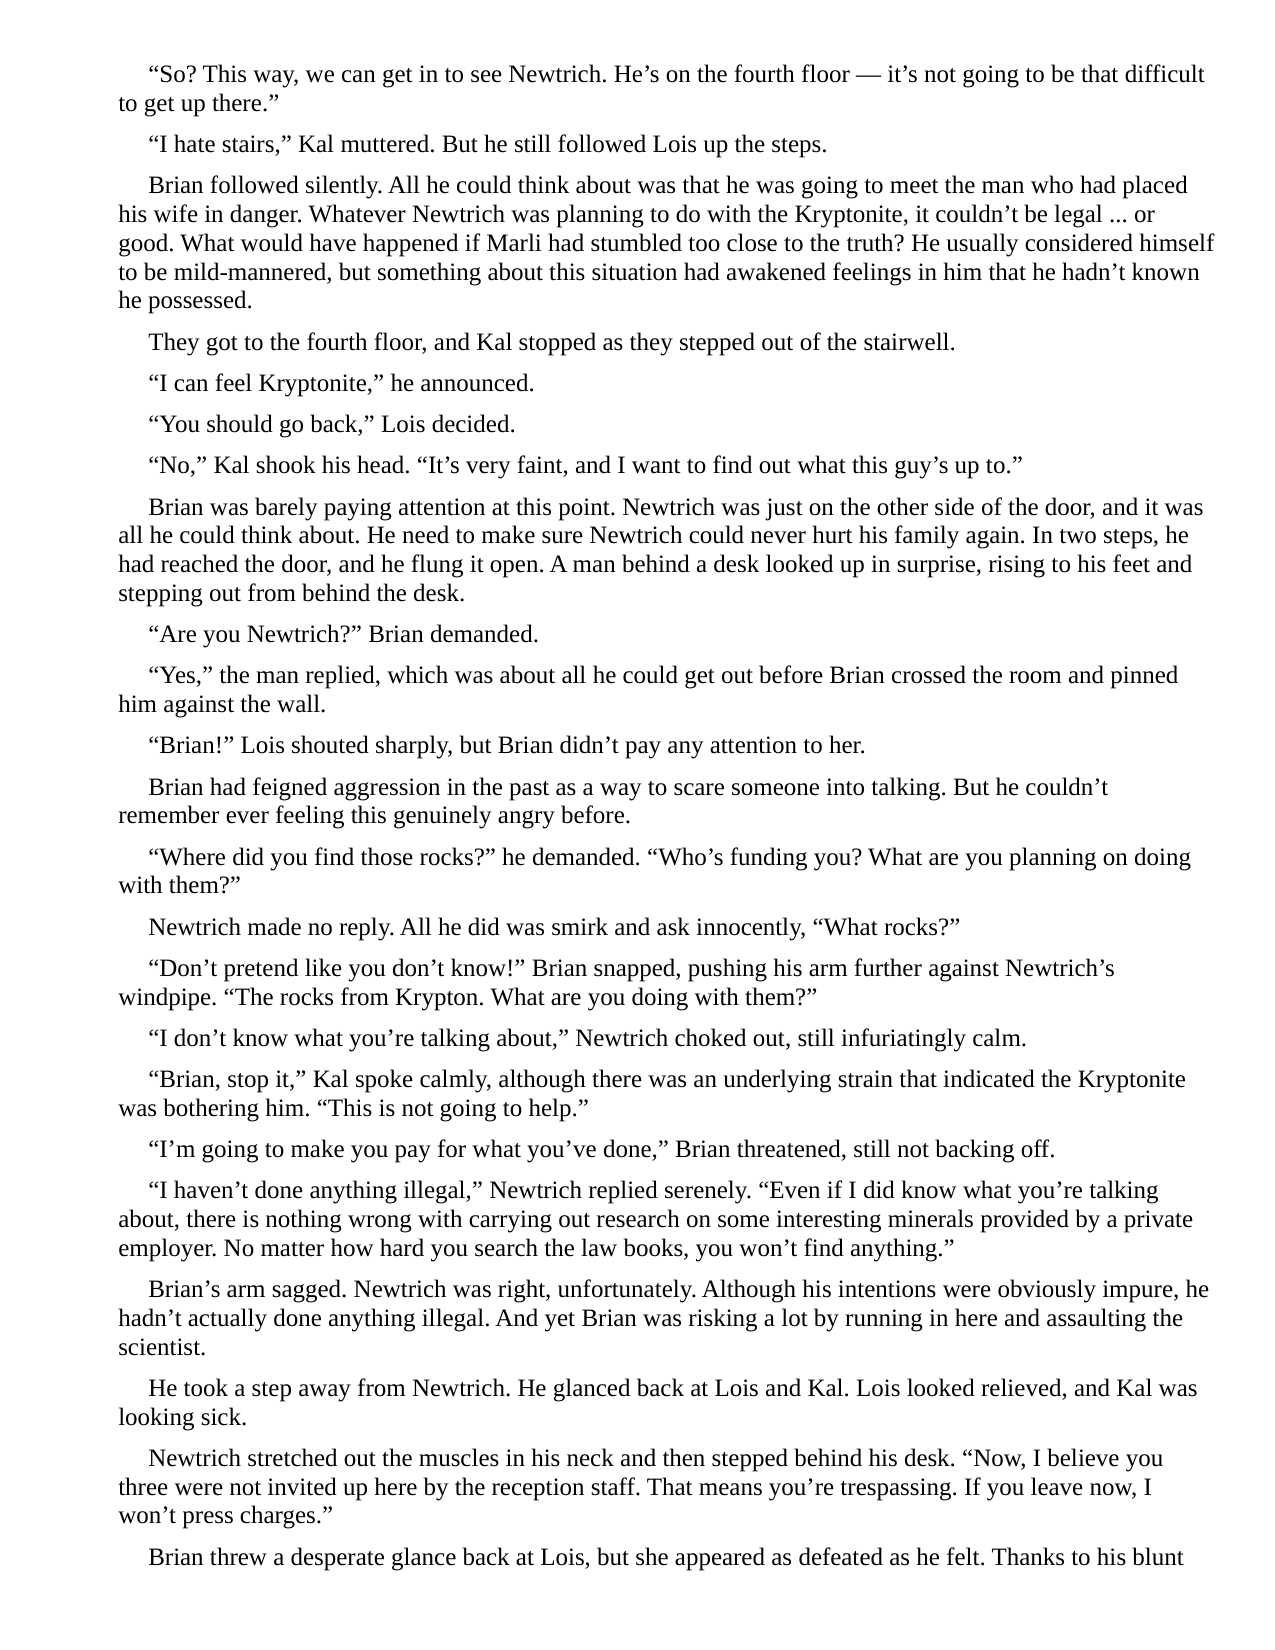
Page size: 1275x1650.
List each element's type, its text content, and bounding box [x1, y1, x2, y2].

text Brian had feigned aggression in the past as a way to scare someone into talking. But he couldn’t remember ever feeling this genuinely angry before. [118, 772, 1216, 829]
text Newtrich stretched out the muscles in his neck and then stepped behind his desk. “Now, I believe you three were not invited up here by the reception staff. That means you’re trespassing. If you leave now, I won’t press charges.” [118, 1443, 1216, 1529]
text Newtrich made no reply. All he did was smirk and ask innocently, “What rocks?” [118, 912, 1216, 940]
text “Where did you find those rocks?” he demanded. “Who’s funding you? What are you planning on doing with them?” [118, 842, 1216, 899]
text “You should go back,” Lois decided. [118, 409, 1216, 438]
text “No,” Kal shook his head. “It’s very faint, and I want to find out what this guy’s up to.” [118, 450, 1216, 479]
text “Are you Newtrich?” Brian demanded. [118, 619, 1216, 648]
text “I don’t know what you’re talking about,” Newtrich choked out, still infuriatingly calm. [118, 1023, 1216, 1052]
text “Brian, stop it,” Kal spoke calmly, although there was an underlying strain that indicated the Kryptonite was bothering him. “This is not going to help.” [118, 1064, 1216, 1122]
text “I can feel Kryptonite,” he announced. [118, 368, 1216, 397]
text “I’m going to make you pay for what you’ve done,” Brian threatened, still not backing off. [118, 1134, 1216, 1163]
text “I hate stairs,” Kal muttered. But he still followed Lois up the steps. [118, 129, 1216, 158]
text “Brian!” Lois shouted sharply, but Brian didn’t pay any attention to her. [118, 730, 1216, 759]
text They got to the fourth floor, and Kal stopped as they stepped out of the stairwell. [118, 327, 1216, 355]
text “So? This way, we can get in to see Newtrich. He’s on the fourth floor — it’s not going to be that difficult to get up there.” [118, 59, 1216, 117]
text Brian’s arm sagged. Newtrich was right, unfortunately. Although his intentions were obviously impure, he hadn’t actually done anything illegal. And yet Brian was risking a lot by running in here and assaulting the scientist. [118, 1274, 1216, 1360]
text “Yes,” the man replied, which was about all he could get out before Brian crossed the room and pinned him against the wall. [118, 660, 1216, 718]
text “I haven’t done anything illegal,” Newtrich replied serenely. “Even if I did know what you’re talking about, there is nothing wrong with carrying out research on some interesting minerals provided by a private employer. No matter how hard you search the law books, you won’t find anything.” [118, 1175, 1216, 1262]
text “Don’t pretend like you don’t know!” Brian snapped, pushing his arm further against Newtrich’s windpipe. “The rocks from Krypton. What are you doing with them?” [118, 953, 1216, 1010]
text He took a step away from Newtrich. He glanced back at Lois and Kal. Lois looked relieved, and Kal was looking sick. [118, 1373, 1216, 1430]
text Brian threw a desperate glance back at Lois, but she appeared as defeated as he felt. Thanks to his blunt [118, 1542, 1216, 1570]
text Brian was barely paying attention at this point. Newtrich was just on the other side of the door, and it was all he could think about. He need to make sure Newtrich could never hurt his family again. In two steps, he had reached the door, and he flung it open. A man behind a desk looked up in surprise, rising to his feet and stepping out from behind the desk. [118, 492, 1216, 607]
text Brian followed silently. All he could think about was that he was going to meet the man who had placed his wife in danger. Whatever Newtrich was planning to do with the Kryptonite, it couldn’t be legal ... or good. What would have happened if Marli had stumbled too close to the truth? He usually considered himself to be mild-mannered, but something about this situation had awakened feelings in him that he hadn’t known he possessed. [118, 170, 1216, 314]
